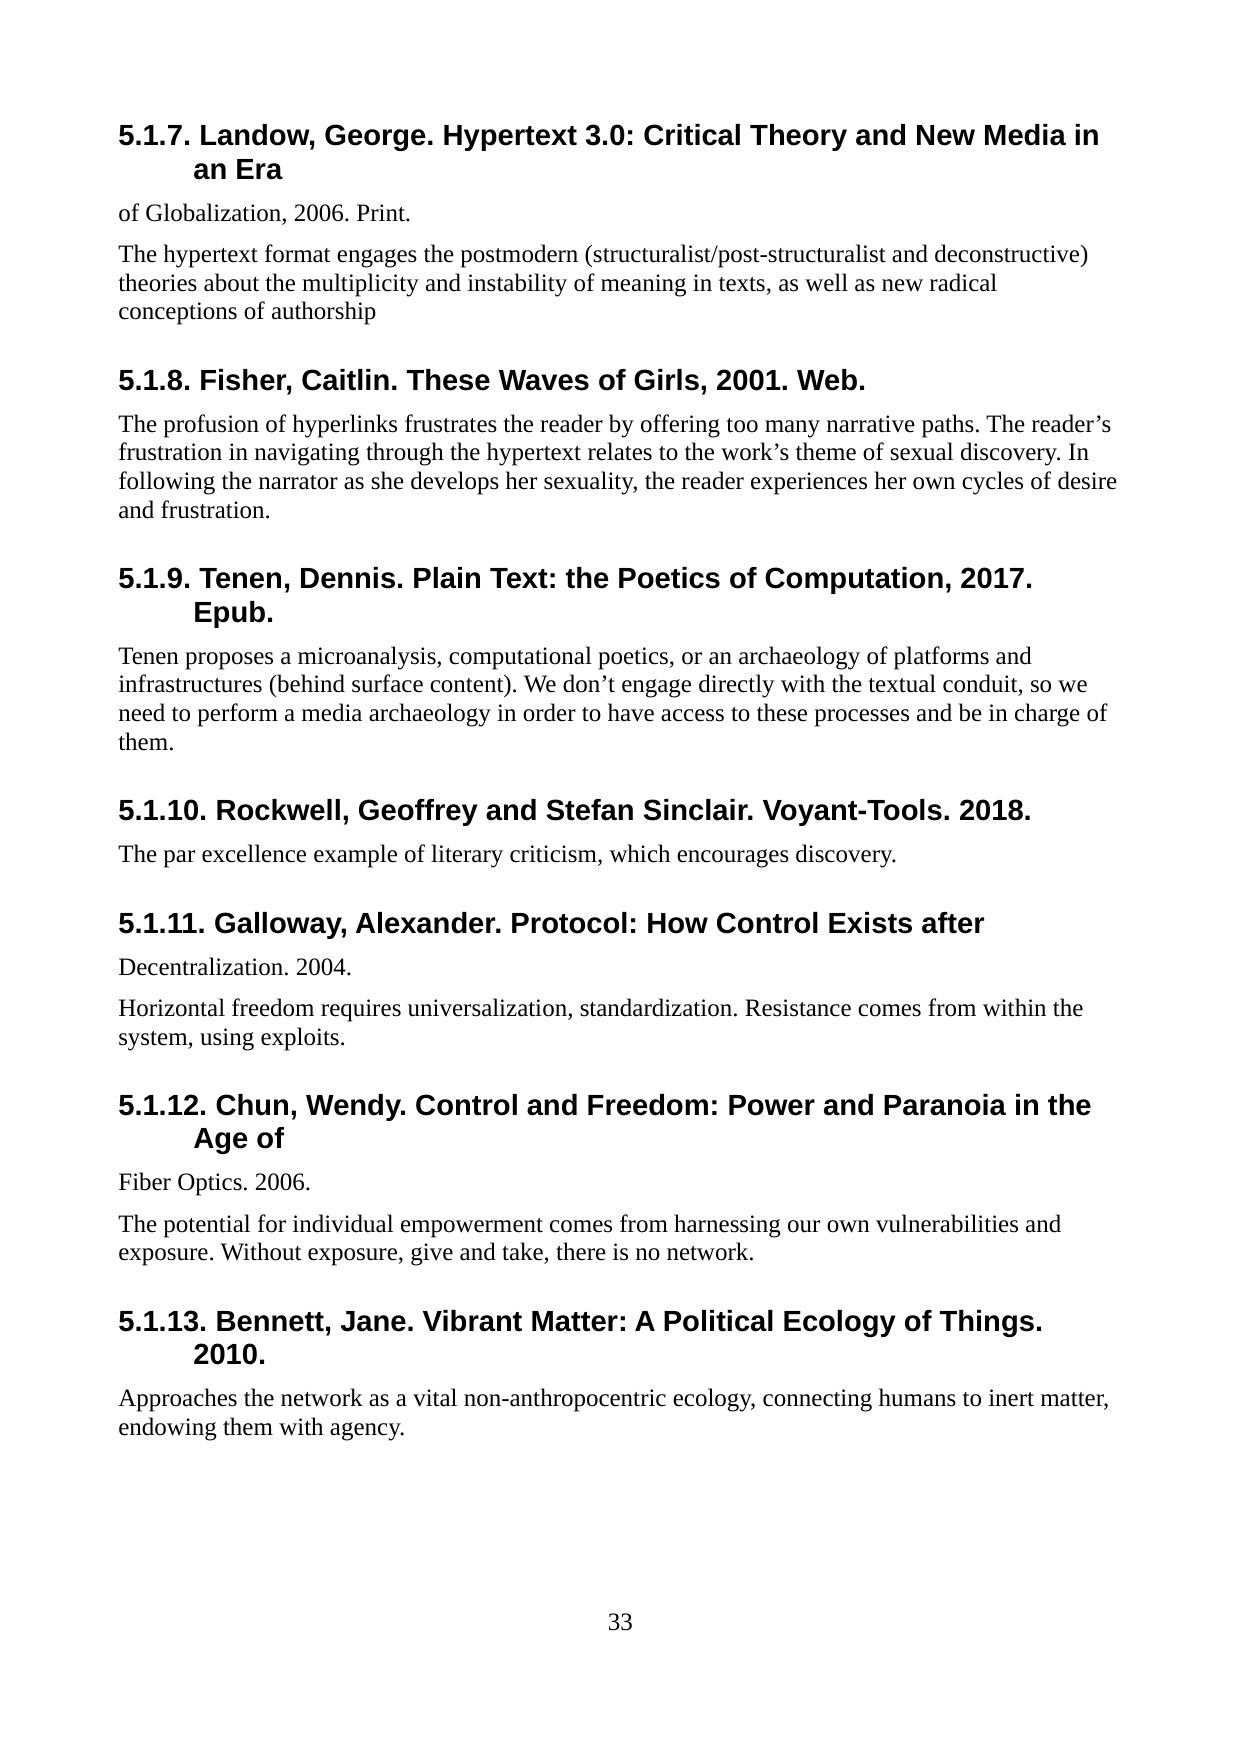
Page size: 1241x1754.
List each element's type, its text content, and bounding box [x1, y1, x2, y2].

subtitle Landow, George. Hypertext 3.0: Critical Theory and New Media in an Era [118, 118, 1122, 185]
text Horizontal freedom requires universalization, standardization. Resistance comes from within the system, using exploits. [118, 993, 1122, 1050]
text Tenen proposes a microanalysis, computational poetics, or an archaeology of platforms and infrastructures (behind surface content). We don’t engage directly with the textual conduit, so we need to perform a media archaeology in order to have access to these processes and be in charge of them. [118, 641, 1122, 756]
text The par excellence example of literary criticism, which encourages discovery. [118, 839, 1122, 868]
text The potential for individual empowerment comes from harnessing our own vulnerabilities and exposure. Without exposure, give and take, there is no network. [118, 1209, 1122, 1266]
text The hypertext format engages the postmodern (structuralist/post-structuralist and deconstructive) theories about the multiplicity and instability of meaning in texts, as well as new radical conceptions of authorship [118, 239, 1122, 325]
subtitle Chun, Wendy. Control and Freedom: Power and Paranoia in the Age of [118, 1088, 1122, 1155]
text of Globalization, 2006. Print. [118, 198, 1122, 226]
subtitle Bennett, Jane. Vibrant Matter: A Political Ecology of Things. 2010. [118, 1304, 1122, 1371]
text Approaches the network as a vital non-anthropocentric ecology, connecting humans to inert matter, endowing them with agency. [118, 1383, 1122, 1441]
text Decentralization. 2004. [118, 952, 1122, 980]
subtitle Rockwell, Geoffrey and Stefan Sinclair. Voyant-Tools. 2018. [118, 793, 1122, 827]
subtitle Galloway, Alexander. Protocol: How Control Exists after [118, 906, 1122, 939]
subtitle Fisher, Caitlin. These Waves of Girls, 2001. Web. [118, 363, 1122, 396]
text The profusion of hyperlinks frustrates the reader by offering too many narrative paths. The reader’s frustration in navigating through the hypertext relates to the work’s theme of sexual discovery. In following the narrator as she develops her sexuality, the reader experiences her own cycles of desire and frustration. [118, 409, 1122, 524]
text Fiber Optics. 2006. [118, 1167, 1122, 1196]
subtitle Tenen, Dennis. Plain Text: the Poetics of Computation, 2017. Epub. [118, 561, 1122, 628]
